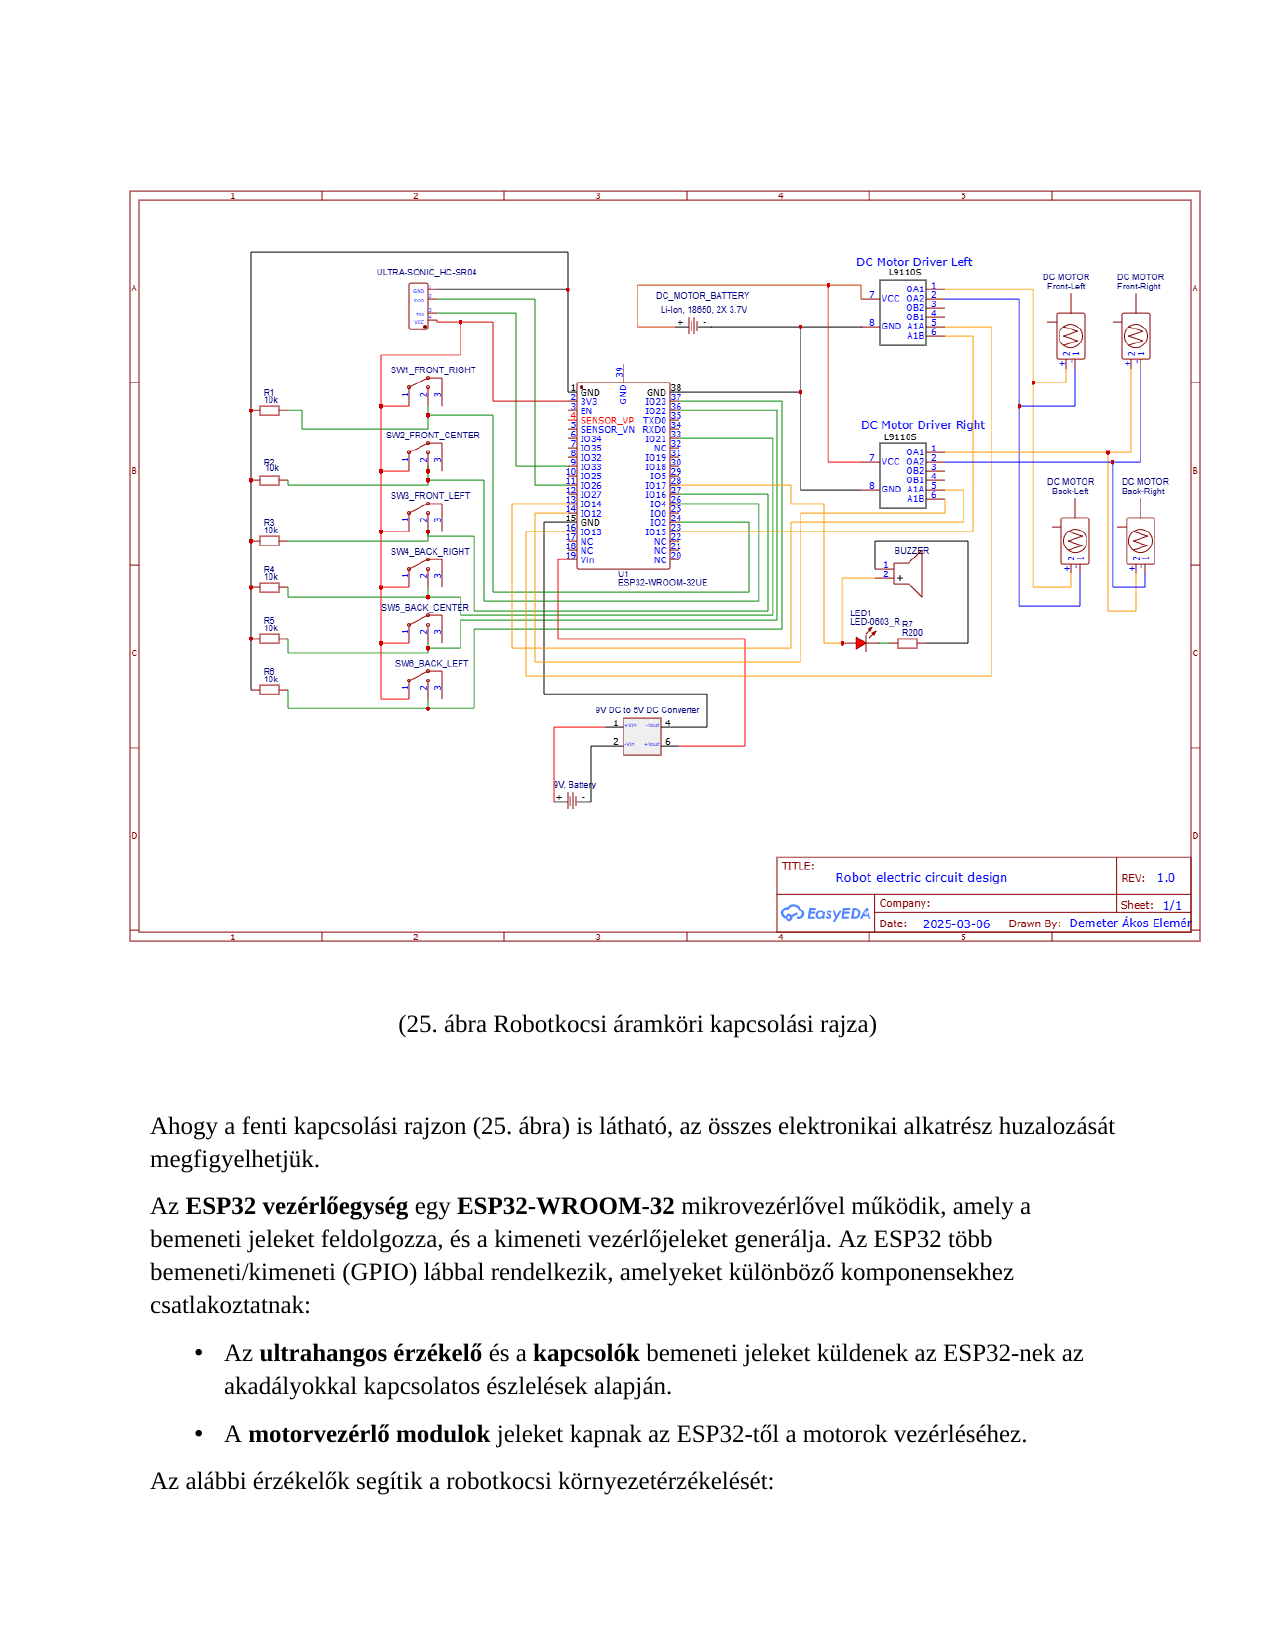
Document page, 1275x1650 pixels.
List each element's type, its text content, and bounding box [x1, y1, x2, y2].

text Ahogy a fenti kapcsolási rajzon (25. ábra) is látható, az összes elektronikai alkatrész huzalozását megfigyelhetjük. [150, 1111, 1125, 1173]
list A motorvezérlő modulok jeleket kapnak az ESP32-től a motorok vezérléséhez. [194, 1419, 1125, 1447]
text Az ESP32 vezérlőegység egy ESP32-WROOM-32 mikrovezérlővel működik, amely a bemeneti jeleket feldolgozza, és a kimeneti vezérlőjeleket generálja. Az ESP32 több bemeneti/kimeneti (GPIO) lábbal rendelkezik, amelyeket különböző komponensekhez csatlakoztatnak: [150, 1191, 1125, 1319]
text Az alábbi érzékelők segítik a robotkocsi környezetérzékelését: [150, 1466, 1125, 1495]
picture [120, 180, 1209, 951]
list Az ultrahangos érzékelő és a kapcsolók bemeneti jeleket küldenek az ESP32-nek az akadályokkal kapcsolatos észlelések alapján. [194, 1338, 1125, 1400]
text (25. ábra Robotkocsi áramköri kapcsolási rajza) [150, 1009, 1125, 1038]
